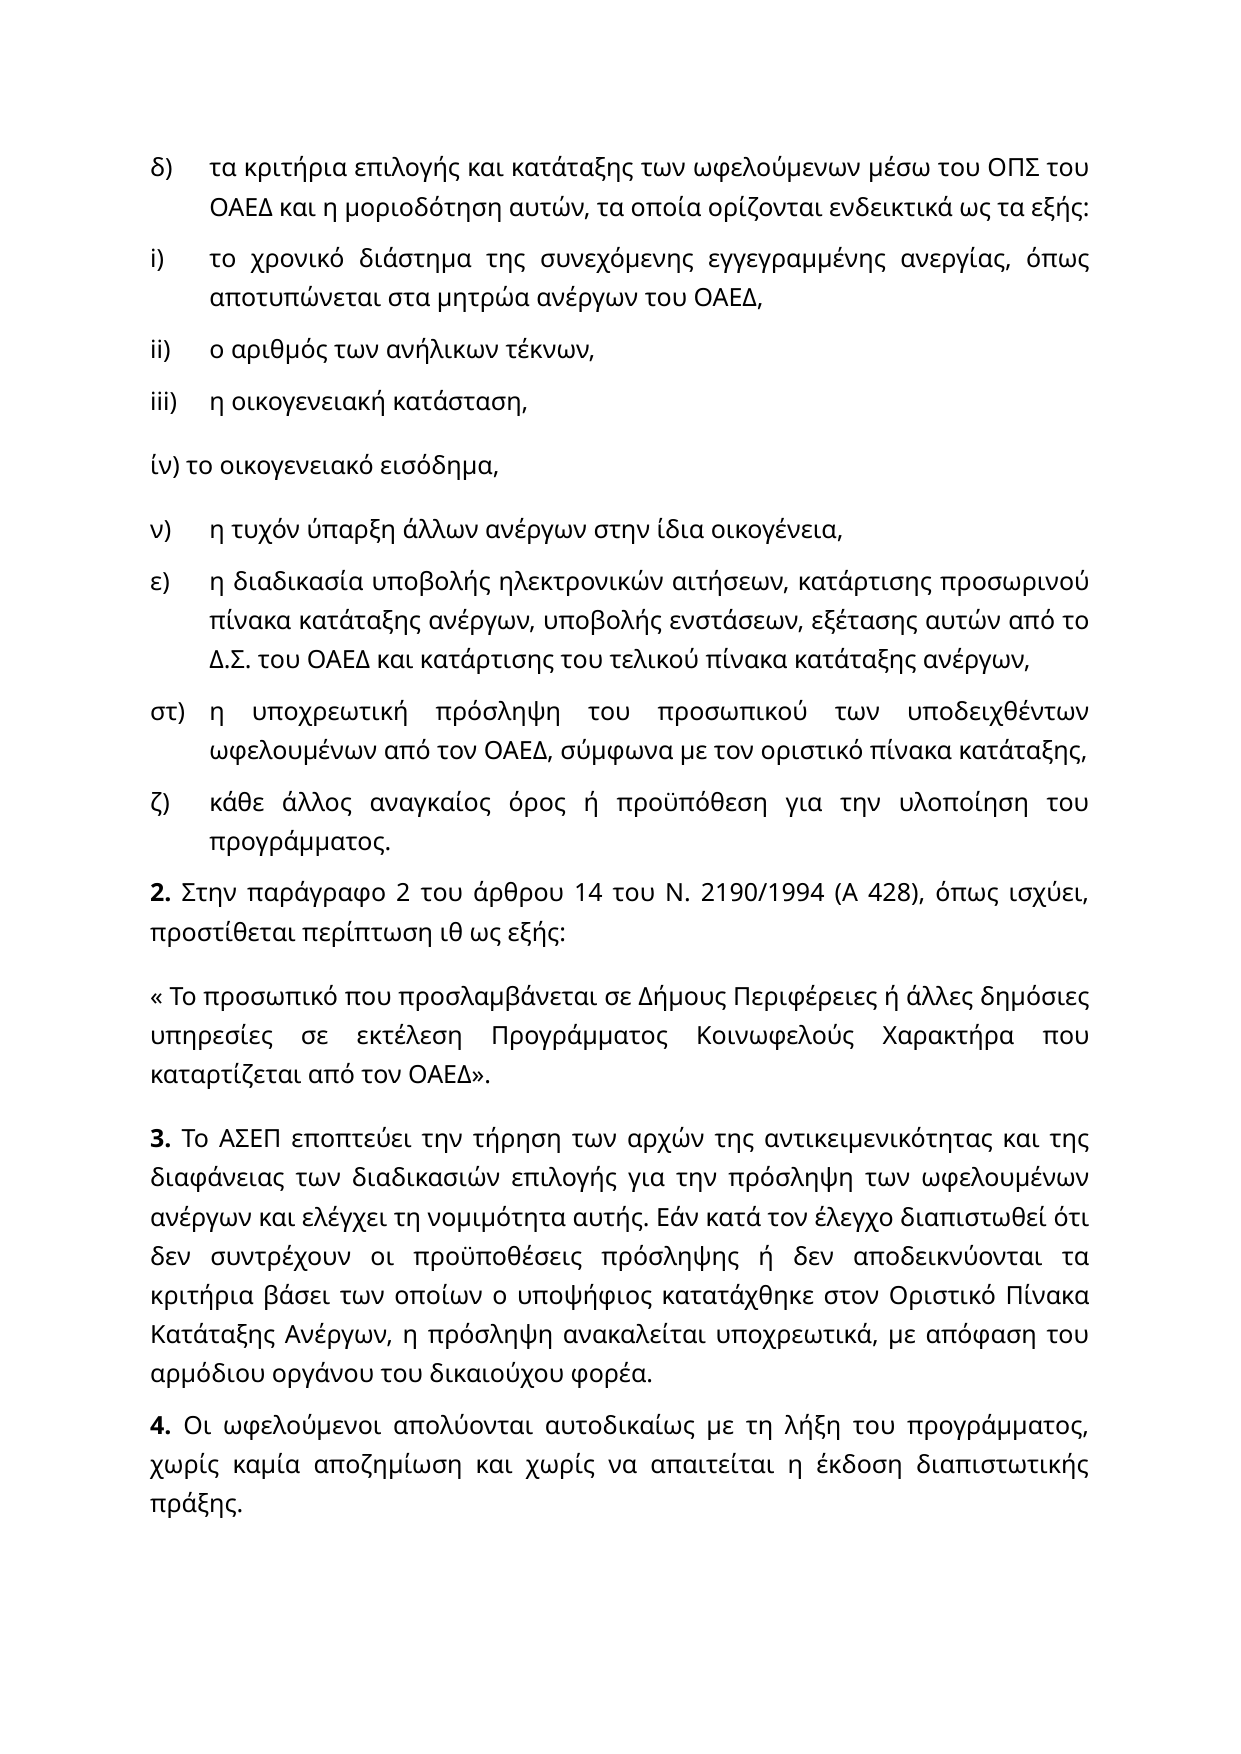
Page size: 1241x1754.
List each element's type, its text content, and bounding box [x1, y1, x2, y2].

text « Το προσωπικό που προσλαμβάνεται σε Δήμους Περιφέρειες ή άλλες δημόσιες υπηρεσίες σε εκτέλεση Προγράμματος Κοινωφελούς Χαρακτήρα που καταρτίζεται από τον ΟΑΕΔ». [150, 978, 1090, 1091]
list iii) η οικογενειακή κατάσταση, [150, 383, 1090, 417]
text 2. Στην παράγραφο 2 του άρθρου 14 του Ν. 2190/1994 (Α 428), όπως ισχύει, προστίθεται περίπτωση ιθ ως εξής: [150, 875, 1090, 948]
list ν) η τυχόν ύπαρξη άλλων ανέργων στην ίδια οικογένεια, [150, 512, 1090, 546]
text 4. Οι ωφελούμενοι απολύονται αυτοδικαίως με τη λήξη του προγράμματος, χωρίς καμία αποζημίωση και χωρίς να απαιτείται η έκδοση διαπιστωτικής πράξης. [150, 1407, 1090, 1520]
text 3. Το ΑΣΕΠ εποπτεύει την τήρηση των αρχών της αντικειμενικότητας και της διαφάνειας των διαδικασιών επιλογής για την πρόσληψη των ωφελουμένων ανέργων και ελέγχει τη νομιμότητα αυτής. Εάν κατά τον έλεγχο διαπιστωθεί ότι δεν συντρέχουν οι προϋποθέσεις πρόσληψης ή δεν αποδεικνύονται τα κριτήρια βάσει των οποίων ο υποψήφιος κατατάχθηκε στον Οριστικό Πίνακα Κατάταξης Ανέργων, η πρόσληψη ανακαλείται υποχρεωτικά, με απόφαση του αρμόδιου οργάνου του δικαιούχου φορέα. [150, 1121, 1090, 1390]
list i) το χρονικό διάστημα της συνεχόμενης εγγεγραμμένης ανεργίας, όπως αποτυπώνεται στα μητρώα ανέργων του ΟΑΕΔ, [150, 241, 1090, 314]
list δ) τα κριτήρια επιλογής και κατάταξης των ωφελούμενων μέσω του ΟΠΣ του ΟΑΕΔ και η μοριοδότηση αυτών, τα οποία ορίζονται ενδεικτικά ως τα εξής: [150, 150, 1090, 223]
list ii) ο αριθμός των ανήλικων τέκνων, [150, 332, 1090, 366]
list ε) η διαδικασία υποβολής ηλεκτρονικών αιτήσεων, κατάρτισης προσωρινού πίνακα κατάταξης ανέργων, υποβολής ενστάσεων, εξέτασης αυτών από το Δ.Σ. του ΟΑΕΔ και κατάρτισης του τελικού πίνακα κατάταξης ανέργων, [150, 563, 1090, 676]
list στ) η υποχρεωτική πρόσληψη του προσωπικού των υποδειχθέντων ωφελουμένων από τον ΟΑΕΔ, σύμφωνα με τον οριστικό πίνακα κατάταξης, [150, 693, 1090, 767]
list ζ) κάθε άλλος αναγκαίος όρος ή προϋπόθεση για την υλοποίηση του προγράμματος. [150, 784, 1090, 857]
text ίν) το οικογενειακό εισόδημα, [150, 447, 1090, 482]
